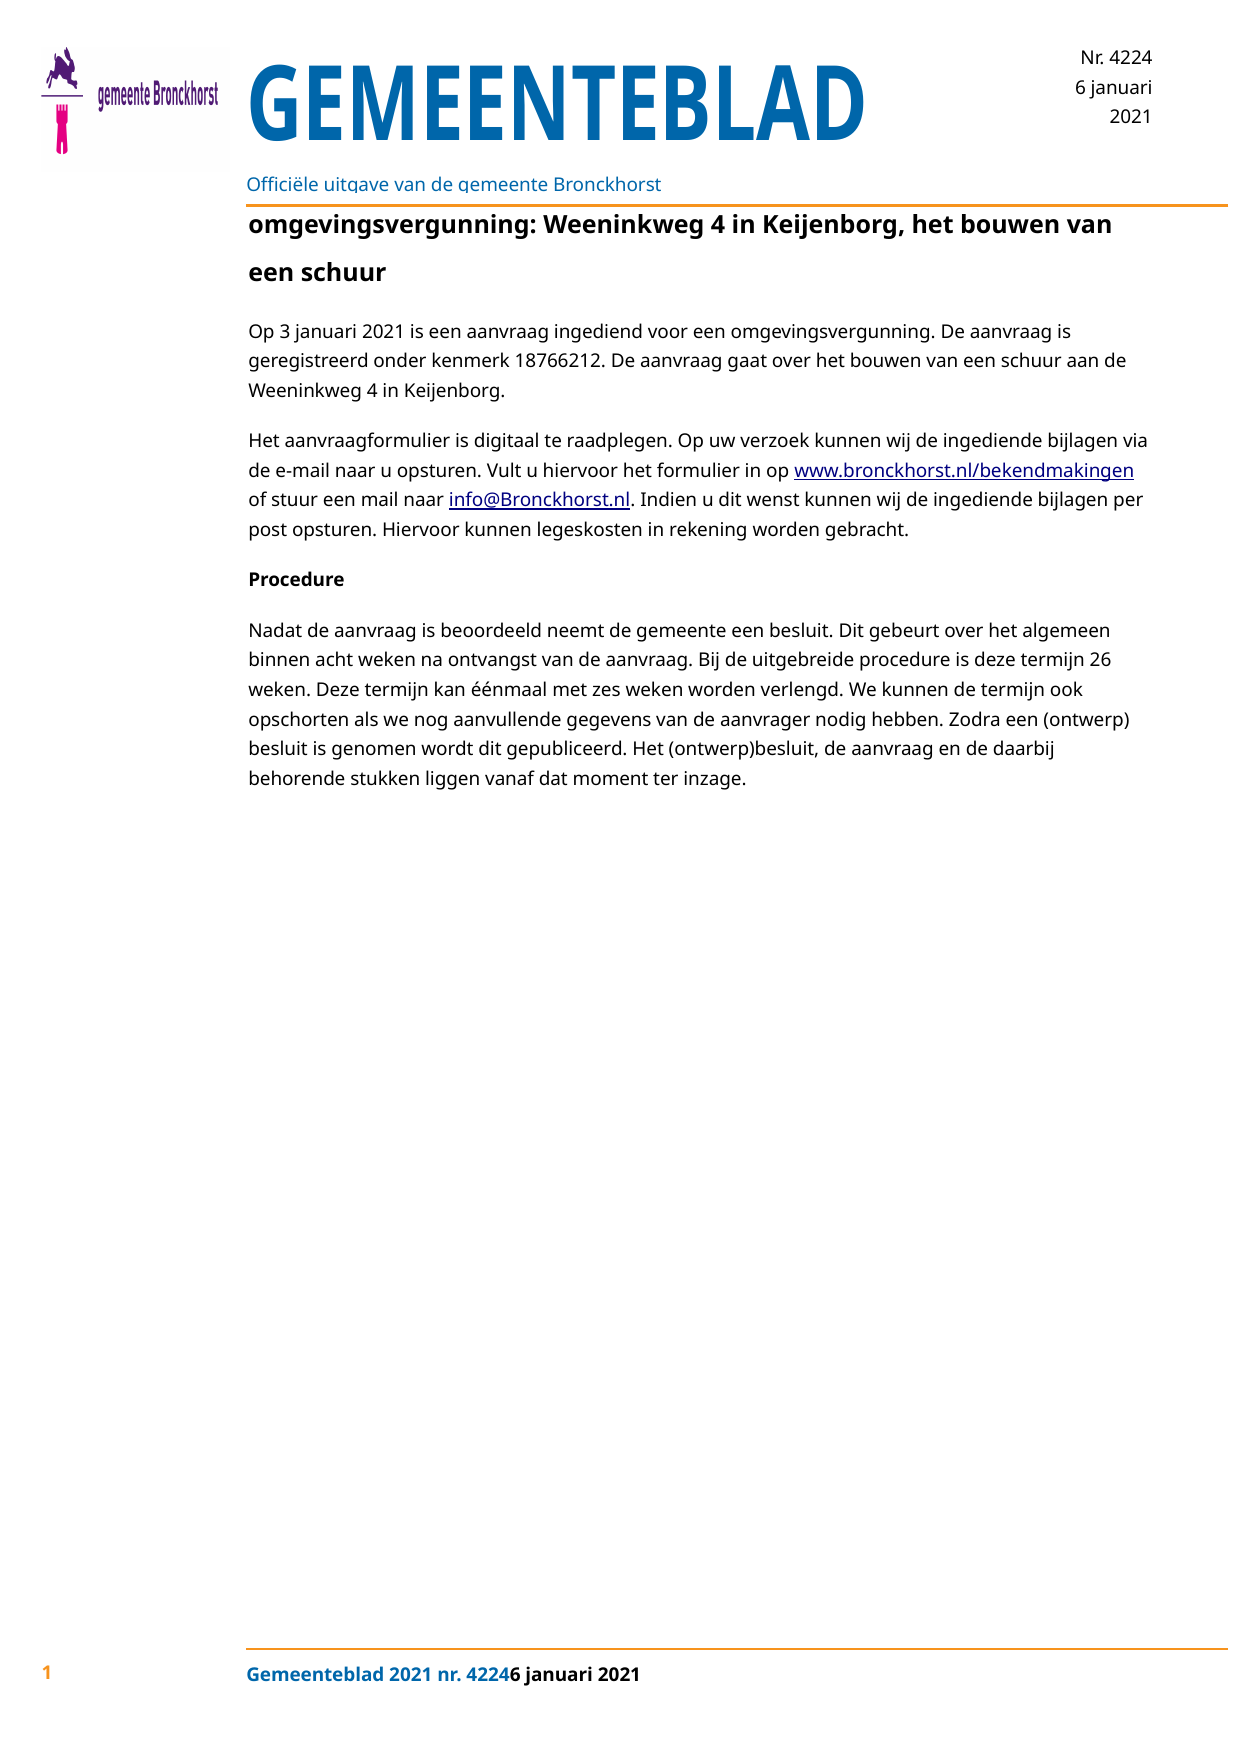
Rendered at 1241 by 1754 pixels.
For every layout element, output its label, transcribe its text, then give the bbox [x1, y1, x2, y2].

text Op 3 januari 2021 is een aanvraag ingediend voor een omgevingsvergunning. De aanvraag is geregistreerd onder kenmerk 18766212. De aanvraag gaat over het bouwen van een schuur aan de Weeninkweg 4 in Keijenborg. [248, 318, 1152, 403]
picture [41, 47, 231, 172]
text Het aanvraagformulier is digitaal te raadplegen. Op uw verzoek kunnen wij de ingediende bijlagen via de e-mail naar u opsturen. Vult u hiervoor het formulier in op www.bronckhorst.nl/bekendmakingen of stuur een mail naar info@Bronckhorst.nl. Indien u dit wenst kunnen wij de ingediende bijlagen per post opsturen. Hiervoor kunnen legeskosten in rekening worden gebracht. [248, 427, 1152, 542]
text Procedure [248, 567, 1152, 592]
text Nadat de aanvraag is beoordeeld neemt de gemeente een besluit. Dit gebeurt over het algemeen binnen acht weken na ontvangst van de aanvraag. Bij de uitgebreide procedure is deze termijn 26 weken. Deze termijn kan éénmaal met zes weken worden verlengd. We kunnen de termijn ook opschorten als we nog aanvullende gegevens van de aanvrager nodig hebben. Zodra een (ontwerp) besluit is genomen wordt dit gepubliceerd. Het (ontwerp)besluit, de aanvraag en de daarbij behorende stukken liggen vanaf dat moment ter inzage. [248, 617, 1152, 791]
text omgevingsvergunning: Weeninkweg 4 in Keijenborg, het bouwen van een schuur [248, 207, 1152, 288]
